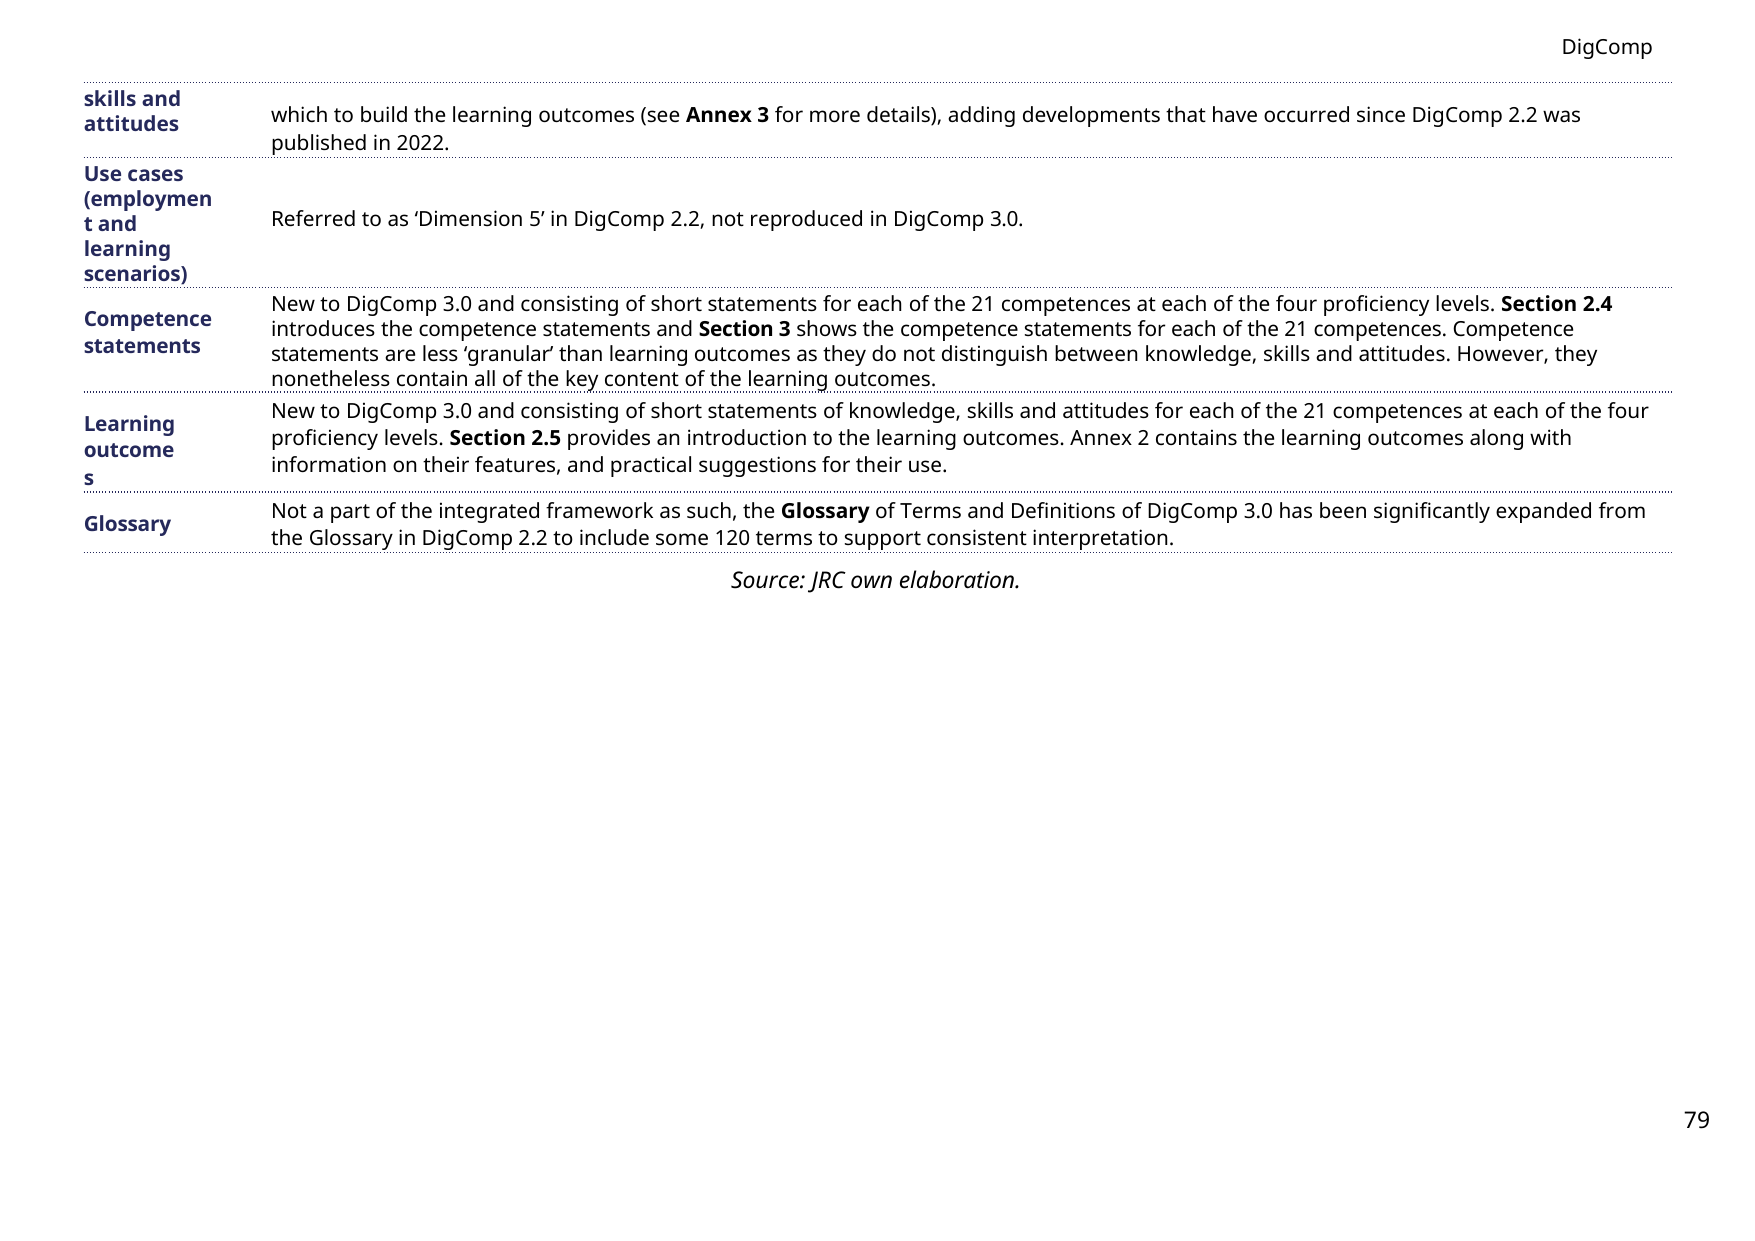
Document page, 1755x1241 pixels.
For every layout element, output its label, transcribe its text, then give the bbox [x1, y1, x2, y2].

table_cell skills and attitudes [84, 82, 262, 157]
table_cell Use cases (employment and learning scenarios) [84, 157, 262, 286]
table_cell New to DigComp 3.0 and consisting of short statements of knowledge, skills and attitudes for each of the 21 competences at each of the four proficiency levels. Section 2.5 provides an introduction to the learning outcomes. Annex 2 contains the learning outcomes along with information on their features, and practical suggestions for their use. [263, 391, 1672, 491]
table_cell New to DigComp 3.0 and consisting of short statements for each of the 21 competences at each of the four proficiency levels. Section 2.4 introduces the competence statements and Section 3 shows the competence statements for each of the 21 competences. Competence statements are less ‘granular’ than learning outcomes as they do not distinguish between knowledge, skills and attitudes. However, they nonetheless contain all of the key content of the learning outcomes. [263, 286, 1672, 391]
table_cell Glossary [84, 491, 262, 551]
table_cell Competence statements [84, 286, 262, 391]
table_cell Referred to as ‘Dimension 5’ in DigComp 2.2, not reproduced in DigComp 3.0. [263, 157, 1672, 286]
table_cell which to build the learning outcomes (see Annex 3 for more details), adding developments that have occurred since DigComp 2.2 was published in 2022. [263, 82, 1672, 157]
text Source: JRC own elaboration. [274, 564, 1480, 595]
table_cell Learning outcomes [84, 391, 262, 491]
table_cell Not a part of the integrated framework as such, the Glossary of Terms and Definitions of DigComp 3.0 has been significantly expanded from the Glossary in DigComp 2.2 to include some 120 terms to support consistent interpretation. [263, 491, 1672, 551]
